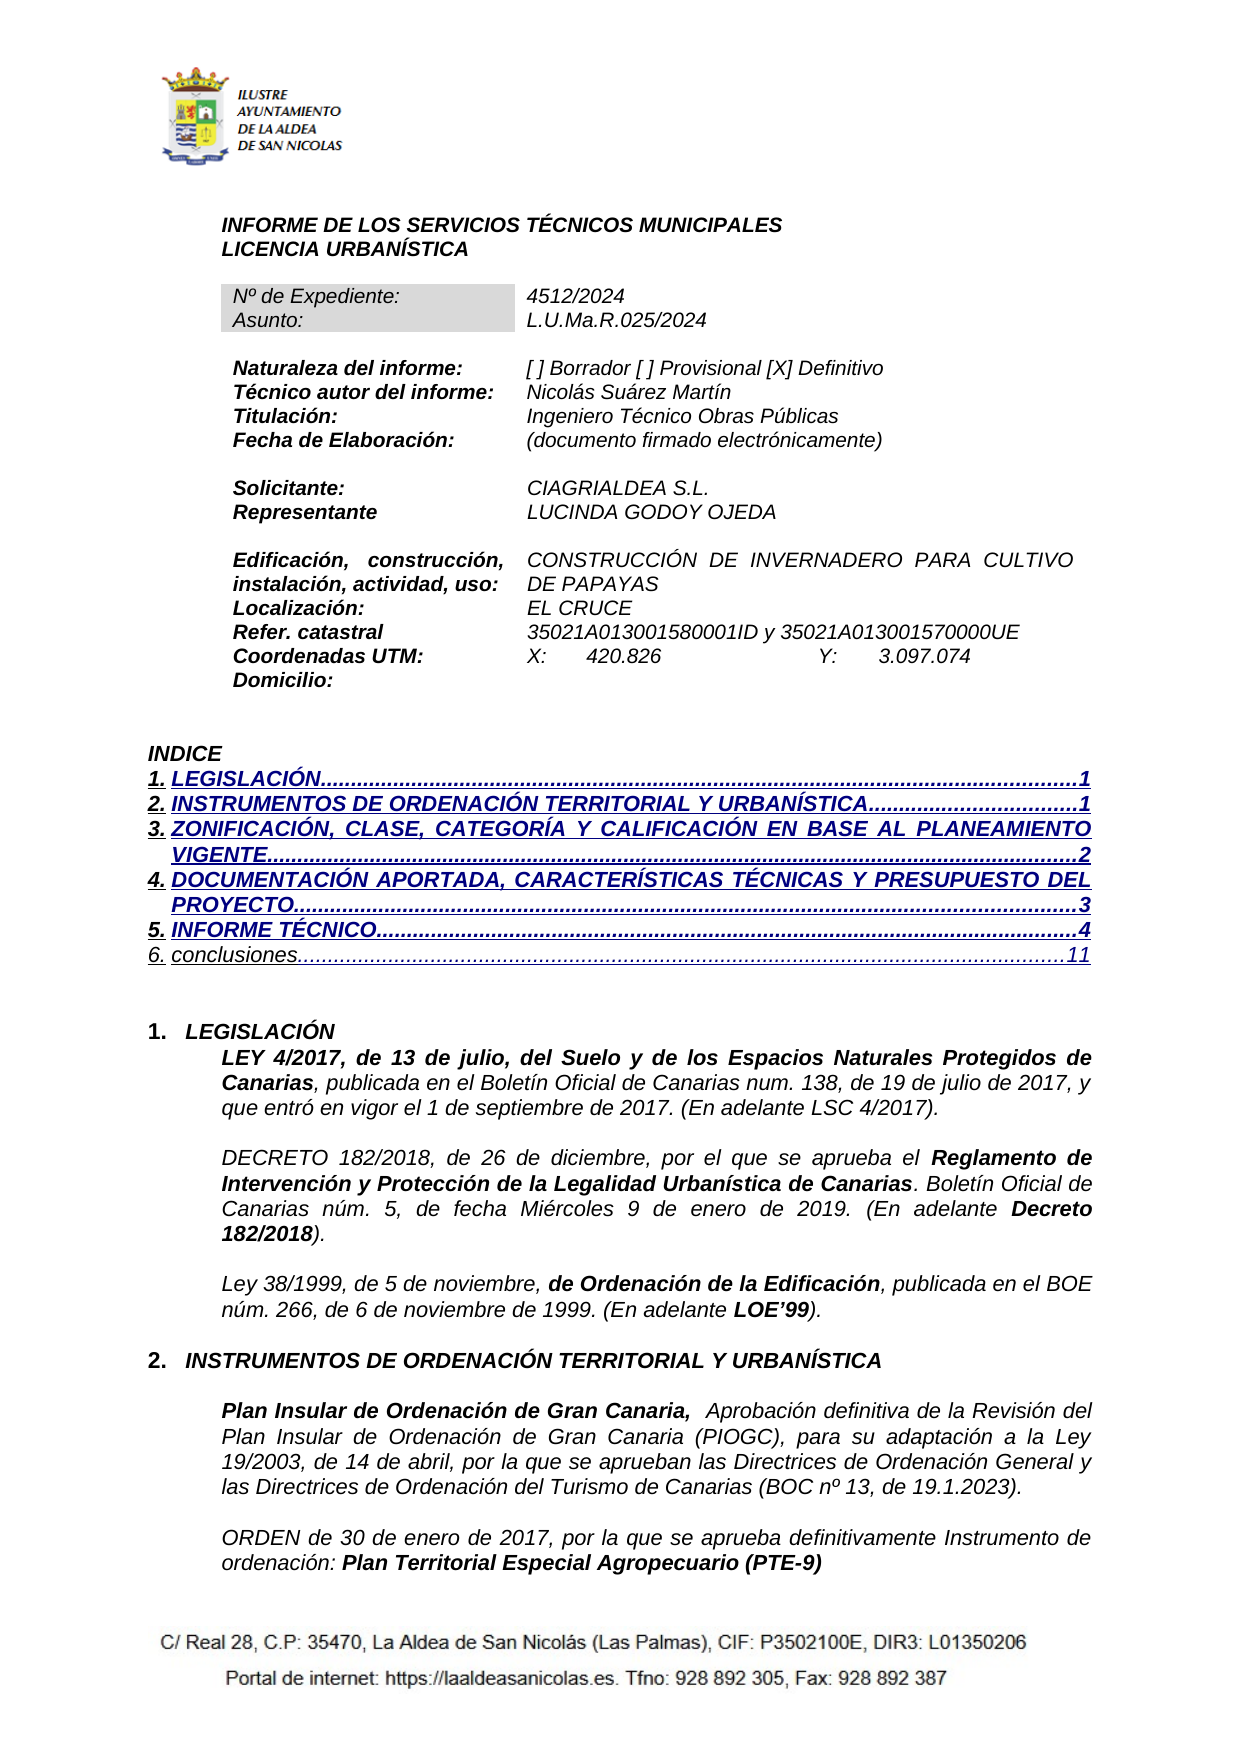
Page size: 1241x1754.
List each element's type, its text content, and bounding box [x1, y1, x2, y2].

list LEGISLACIÓN [148, 1018, 1093, 1044]
table_header Solicitante: [221, 476, 515, 500]
table_header CIAGRIALDEA S.L. [515, 476, 1084, 500]
text INFORME DE LOS SERVICIOS TÉCNICOS MUNICIPALES [221, 212, 1093, 236]
table_cell 3.097.074 [867, 644, 1085, 668]
table_cell Técnico autor del informe: [221, 380, 515, 404]
table_header CONSTRUCCIÓN DE INVERNADERO PARA CULTIVO DE PAPAYAS [516, 548, 1085, 596]
table_cell EL CRUCE 35021A013001580001ID y 35021A013001570000UE [516, 596, 1085, 644]
table_cell Asunto: [221, 308, 515, 332]
picture [148, 1626, 1034, 1694]
table_cell Y: [806, 644, 867, 668]
table_cell Domicilio: [221, 668, 516, 716]
table_header Naturaleza del informe: [221, 356, 515, 380]
text 3. ZONIFICACIÓN, CLASE, CATEGORÍA Y CALIFICACIÓN en base al planeamiento vigente 2 [148, 816, 1093, 867]
table_cell Nicolás Suárez Martín [515, 380, 1085, 404]
text ORDEN de 30 de enero de 2017, por la que se aprueba definitivamente Instrumento de ordenación: Plan Territorial Especial Agropecuario (PTE-9) [221, 1524, 1093, 1575]
text 6. conclusiones 11 [148, 942, 1093, 968]
table_cell Localización: Refer. catastral [221, 596, 516, 644]
text 2. instrumentos de ordenación territorial y urbanística 1 [148, 791, 1093, 816]
table_cell LUCINDA GODOY OJEDA [515, 500, 1084, 524]
text 1. LEGISLACIÓN 1 [148, 766, 1093, 791]
table_header [ ] Borrador [ ] Provisional [X] Definitivo [515, 356, 1085, 380]
list instrumentos de ordenación territorial y urbanística [148, 1347, 1093, 1373]
text INDICE [148, 741, 1093, 766]
text DECRETO 182/2018, de 26 de diciembre, por el que se aprueba el Reglamento de Intervención y Protección de la Legalidad Urbanística de Canarias. Boletín Oficial de Canarias núm. 5, de fecha Miércoles 9 de enero de 2019. (En adelante Decreto 182/2018). [221, 1145, 1093, 1246]
table_cell X: [516, 644, 575, 668]
text 5. INFORME TÉCNICO 4 [148, 917, 1093, 942]
table_cell Fecha de Elaboración: [221, 428, 515, 452]
text Ley 38/1999, de 5 de noviembre, de Ordenación de la Edificación, publicada en el BOE núm. 266, de 6 de noviembre de 1999. (En adelante LOE’99). [221, 1271, 1093, 1322]
table_cell [516, 668, 1085, 716]
text LEY 4/2017, de 13 de julio, del Suelo y de los Espacios Naturales Protegidos de Canarias, publicada en el Boletín Oficial de Canarias num. 138, de 19 de julio de 2017, y que entró en vigor el 1 de septiembre de 2017. (En adelante LSC 4/2017). [221, 1044, 1093, 1120]
table_header Edificación, construcción, instalación, actividad, uso: [221, 548, 516, 596]
table_cell Representante [221, 500, 515, 524]
table_cell Coordenadas UTM: [221, 644, 516, 668]
table_header 4512/2024 [515, 284, 1085, 308]
table_cell L.U.Ma.R.025/2024 [515, 308, 1085, 332]
text Plan Insular de Ordenación de Gran Canaria, Aprobación definitiva de la Revisión del Plan Insular de Ordenación de Gran Canaria (PIOGC), para su adaptación a la Ley 19/2003, de 14 de abril, por la que se aprueban las Directrices de Ordenación General y las Directrices de Ordenación del Turismo de Canarias (BOC nº 13, de 19.1.2023). [221, 1398, 1093, 1499]
table_cell 420.826 [575, 644, 806, 668]
text 4. documentación aportada, características técnicas y presupuesto del proyecto 3 [148, 867, 1093, 917]
table_cell Ingeniero Técnico Obras Públicas [515, 404, 1085, 428]
picture [148, 59, 358, 173]
table_header Nº de Expediente: [221, 284, 515, 308]
table_cell Titulación: [221, 404, 515, 428]
table_cell (documento firmado electrónicamente) [515, 428, 1085, 452]
text LICENCIA URBANÍSTICA [221, 236, 1093, 260]
